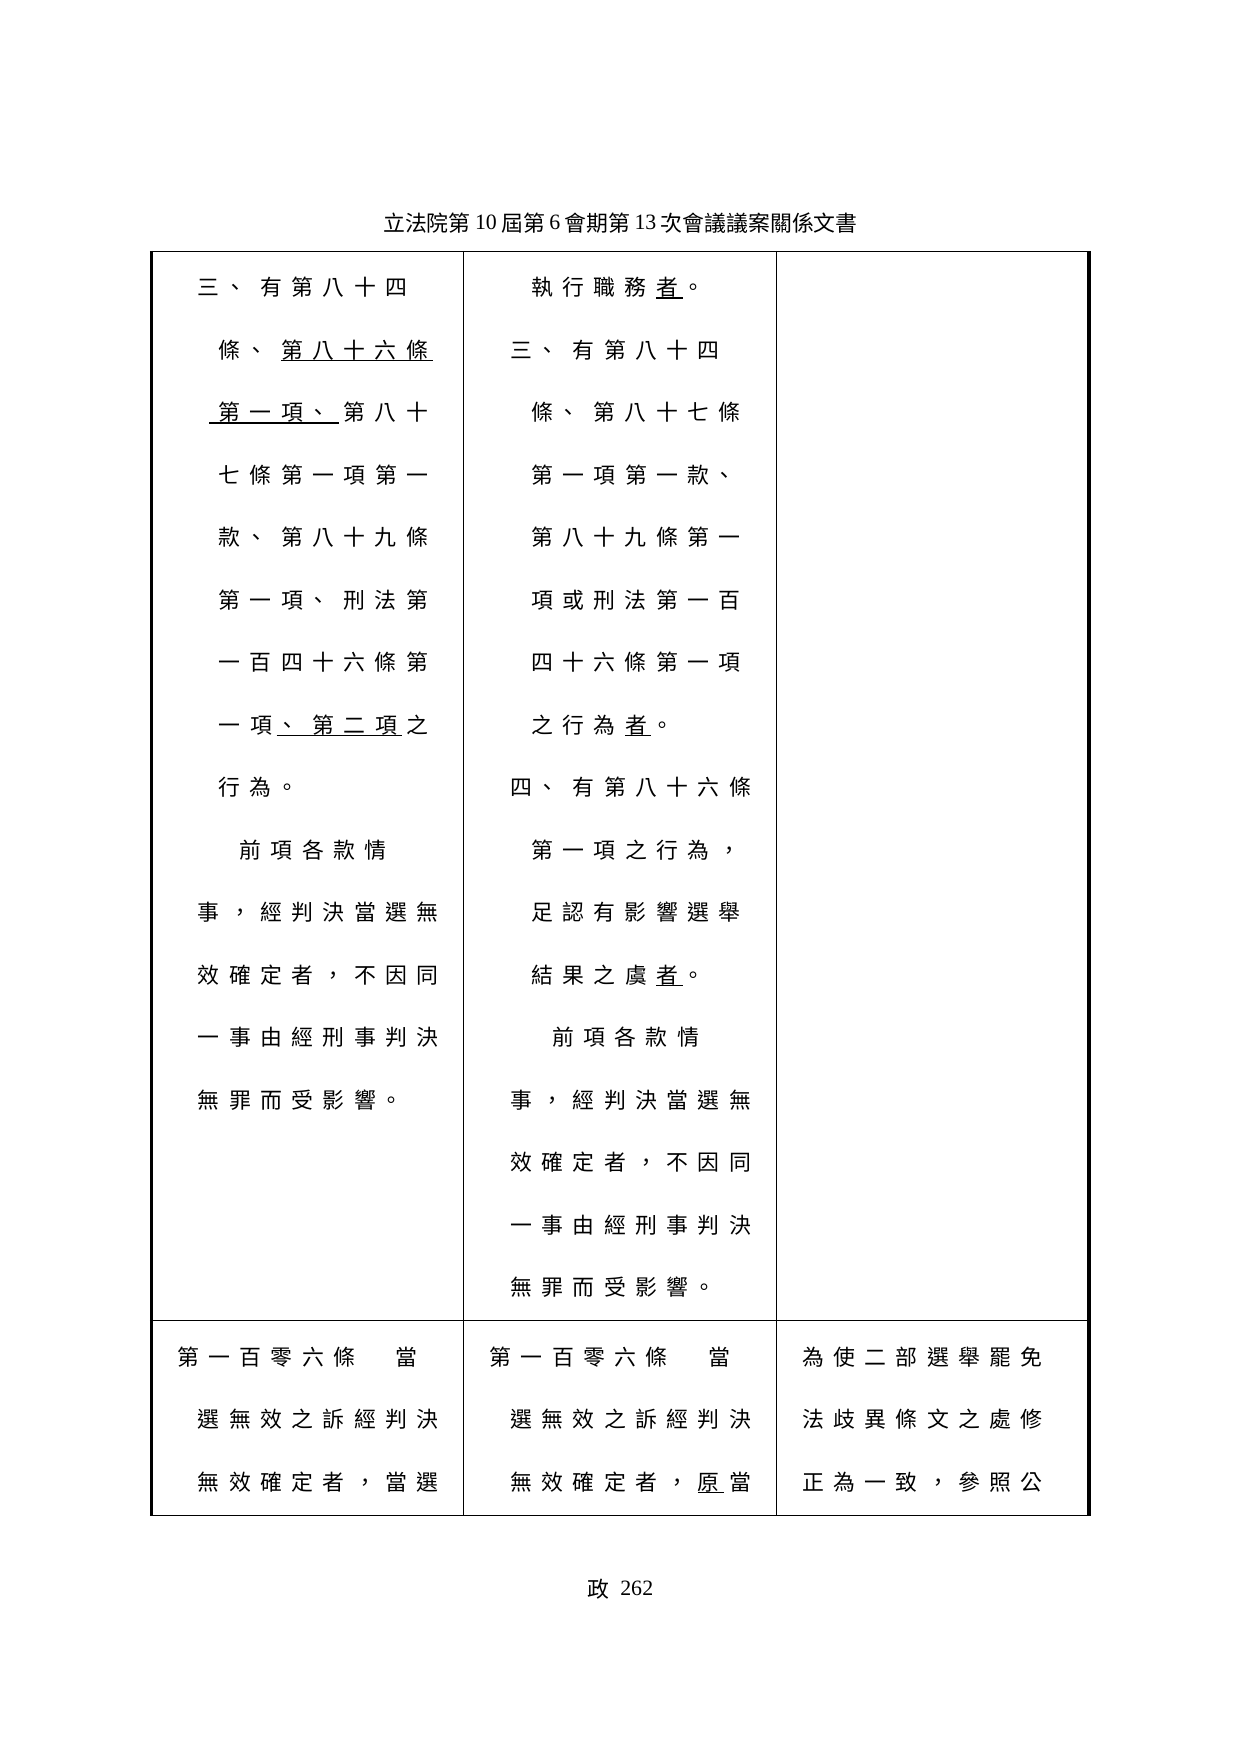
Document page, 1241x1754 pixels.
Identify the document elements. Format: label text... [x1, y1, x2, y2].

table_cell 三、有第八十四條、第八十六條第一項、第八十七條第一項第一款、第八十九條第一項、刑法第一百四十六條第一項、第二項之行為。 前項各款情事，經判決當選無效確定者，不因同一事由經刑事判決無罪而受影響。 [153, 252, 463, 1320]
table_cell 第一百零六條 當選無效之訴經判決無效確定者，原當 [464, 1321, 776, 1514]
table_cell [777, 252, 1087, 1320]
table_cell 執行職務者。 三、有第八十四條、第八十七條第一項第一款、第八十九條第一項或刑法第一百四十六條第一項之行為者。 四、有第八十六條第一項之行為，足認有影響選舉結果之虞者。 前項各款情事，經判決當選無效確定者，不因同一事由經刑事判決無罪而受影響。 [464, 252, 776, 1320]
table_cell 第一百零六條 當選無效之訴經判決無效確定者，當選 [153, 1321, 463, 1514]
table_cell 為使二部選舉罷免法歧異條文之處修正為一致，參照公 [777, 1321, 1087, 1514]
